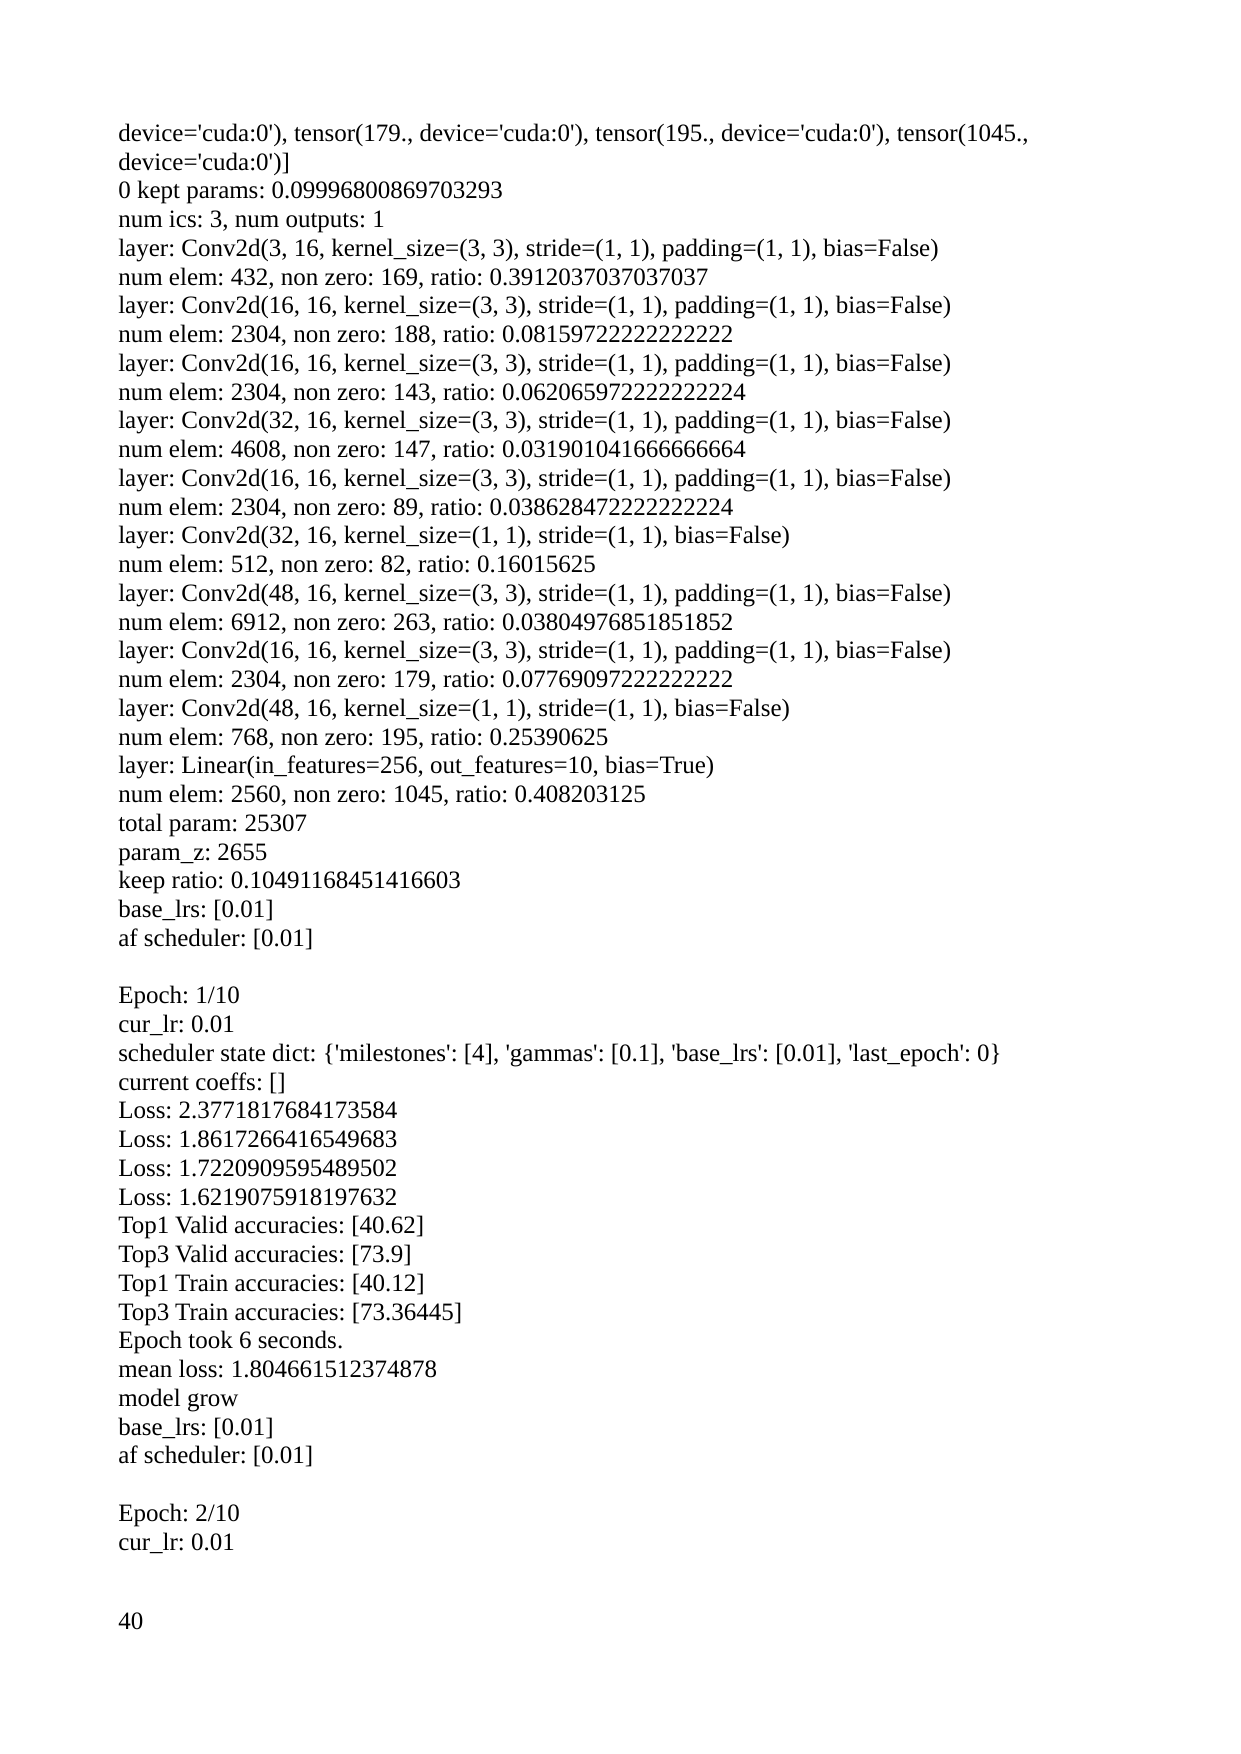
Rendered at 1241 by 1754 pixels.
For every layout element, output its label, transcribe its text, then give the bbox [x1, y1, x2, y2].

text layer: Conv2d(48, 16, kernel_size=(1, 1), stride=(1, 1), bias=False) [118, 693, 1122, 722]
text 0 kept params: 0.09996800869703293 [118, 176, 1122, 204]
text layer: Conv2d(32, 16, kernel_size=(1, 1), stride=(1, 1), bias=False) [118, 521, 1122, 549]
text num elem: 512, non zero: 82, ratio: 0.16015625 [118, 549, 1122, 578]
text base_lrs: [0.01] [118, 1412, 1122, 1441]
text layer: Conv2d(3, 16, kernel_size=(3, 3), stride=(1, 1), padding=(1, 1), bias=False) [118, 233, 1122, 262]
text current coeffs: [] [118, 1067, 1122, 1096]
text layer: Conv2d(48, 16, kernel_size=(3, 3), stride=(1, 1), padding=(1, 1), bias=False) [118, 578, 1122, 607]
text layer: Conv2d(16, 16, kernel_size=(3, 3), stride=(1, 1), padding=(1, 1), bias=False) [118, 348, 1122, 377]
text Loss: 1.6219075918197632 [118, 1182, 1122, 1211]
text total param: 25307 [118, 808, 1122, 837]
text num ics: 3, num outputs: 1 [118, 204, 1122, 233]
text num elem: 2560, non zero: 1045, ratio: 0.408203125 [118, 779, 1122, 808]
text Top3 Train accuracies: [73.36445] [118, 1297, 1122, 1326]
text num elem: 768, non zero: 195, ratio: 0.25390625 [118, 722, 1122, 751]
text Loss: 2.3771817684173584 [118, 1096, 1122, 1124]
text num elem: 2304, non zero: 188, ratio: 0.08159722222222222 [118, 319, 1122, 348]
text Loss: 1.7220909595489502 [118, 1153, 1122, 1182]
text num elem: 2304, non zero: 143, ratio: 0.062065972222222224 [118, 377, 1122, 406]
text num elem: 6912, non zero: 263, ratio: 0.03804976851851852 [118, 607, 1122, 636]
text param_z: 2655 [118, 837, 1122, 866]
text device='cuda:0'), tensor(179., device='cuda:0'), tensor(195., device='cuda:0'), tensor(1045., device='cuda:0')] [118, 118, 1122, 176]
text scheduler state dict: {'milestones': [4], 'gammas': [0.1], 'base_lrs': [0.01], 'last_epoch': 0} [118, 1038, 1122, 1067]
text layer: Conv2d(32, 16, kernel_size=(3, 3), stride=(1, 1), padding=(1, 1), bias=False) [118, 406, 1122, 434]
text base_lrs: [0.01] [118, 894, 1122, 923]
text num elem: 432, non zero: 169, ratio: 0.3912037037037037 [118, 262, 1122, 291]
text layer: Linear(in_features=256, out_features=10, bias=True) [118, 751, 1122, 779]
text Epoch: 2/10 [118, 1498, 1122, 1527]
text num elem: 2304, non zero: 89, ratio: 0.038628472222222224 [118, 492, 1122, 521]
text Top1 Train accuracies: [40.12] [118, 1268, 1122, 1297]
text model grow [118, 1383, 1122, 1412]
text Loss: 1.8617266416549683 [118, 1124, 1122, 1153]
text af scheduler: [0.01] [118, 1441, 1122, 1469]
text Epoch took 6 seconds. [118, 1326, 1122, 1354]
text Top3 Valid accuracies: [73.9] [118, 1239, 1122, 1268]
text layer: Conv2d(16, 16, kernel_size=(3, 3), stride=(1, 1), padding=(1, 1), bias=False) [118, 463, 1122, 492]
text af scheduler: [0.01] [118, 923, 1122, 952]
text Top1 Valid accuracies: [40.62] [118, 1211, 1122, 1239]
text Epoch: 1/10 [118, 981, 1122, 1009]
text layer: Conv2d(16, 16, kernel_size=(3, 3), stride=(1, 1), padding=(1, 1), bias=False) [118, 636, 1122, 664]
text num elem: 2304, non zero: 179, ratio: 0.07769097222222222 [118, 664, 1122, 693]
text cur_lr: 0.01 [118, 1009, 1122, 1038]
text cur_lr: 0.01 [118, 1527, 1122, 1556]
text layer: Conv2d(16, 16, kernel_size=(3, 3), stride=(1, 1), padding=(1, 1), bias=False) [118, 291, 1122, 319]
text keep ratio: 0.10491168451416603 [118, 866, 1122, 894]
text mean loss: 1.804661512374878 [118, 1354, 1122, 1383]
text num elem: 4608, non zero: 147, ratio: 0.031901041666666664 [118, 434, 1122, 463]
